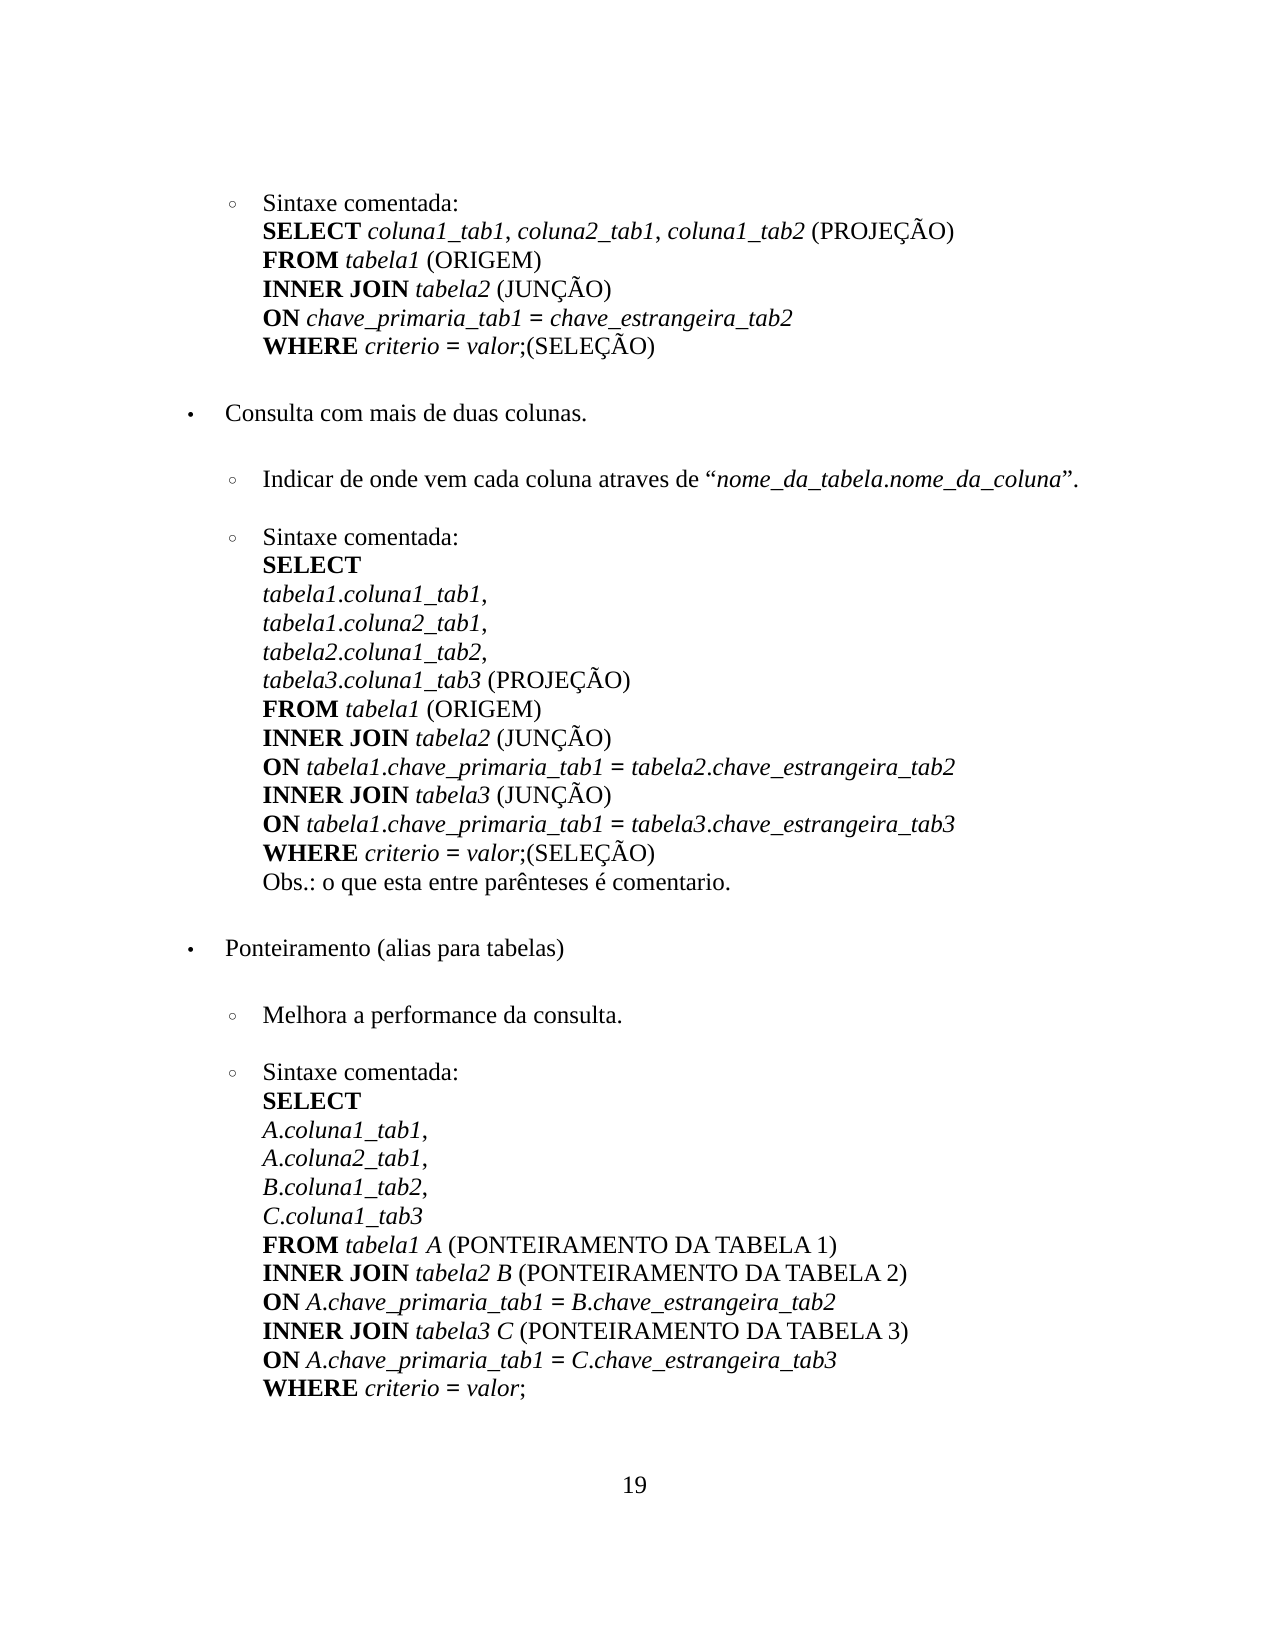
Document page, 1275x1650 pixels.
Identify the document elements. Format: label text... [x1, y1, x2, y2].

list Ponteiramento (alias para tabelas) [187, 933, 1125, 991]
list Sintaxe comentada: SELECT coluna1_tab1, coluna2_tab1, coluna1_tab2 (PROJEÇÃO) FROM tabela1 (ORIGEM) INNER JOIN tabela2 (JUNÇÃO) ON chave_primaria_tab1 = chave_estrangeira_tab2 WHERE criterio = valor;(SELEÇÃO) [225, 188, 1125, 389]
list Consulta com mais de duas colunas. [187, 398, 1125, 455]
list Melhora a performance da consulta. [225, 1000, 1125, 1057]
list Indicar de onde vem cada coluna atraves de “nome_da_tabela.nome_da_coluna”. [225, 464, 1125, 522]
list Sintaxe comentada: SELECT A.coluna1_tab1, A.coluna2_tab1, B.coluna1_tab2, C.coluna1_tab3 FROM tabela1 A (PONTEIRAMENTO DA TABELA 1) INNER JOIN tabela2 B (PONTEIRAMENTO DA TABELA 2) ON A.chave_primaria_tab1 = B.chave_estrangeira_tab2 INNER JOIN tabela3 C (PONTEIRAMENTO DA TABELA 3) ON A.chave_primaria_tab1 = C.chave_estrangeira_tab3 WHERE criterio = valor; [225, 1057, 1125, 1431]
list Sintaxe comentada: SELECT tabela1.coluna1_tab1, tabela1.coluna2_tab1, tabela2.coluna1_tab2, tabela3.coluna1_tab3 (PROJEÇÃO) FROM tabela1 (ORIGEM) INNER JOIN tabela2 (JUNÇÃO) ON tabela1.chave_primaria_tab1 = tabela2.chave_estrangeira_tab2 INNER JOIN tabela3 (JUNÇÃO) ON tabela1.chave_primaria_tab1 = tabela3.chave_estrangeira_tab3 WHERE criterio = valor;(SELEÇÃO) Obs.: o que esta entre parênteses é comentario. [225, 522, 1125, 924]
list [187, 150, 1125, 179]
